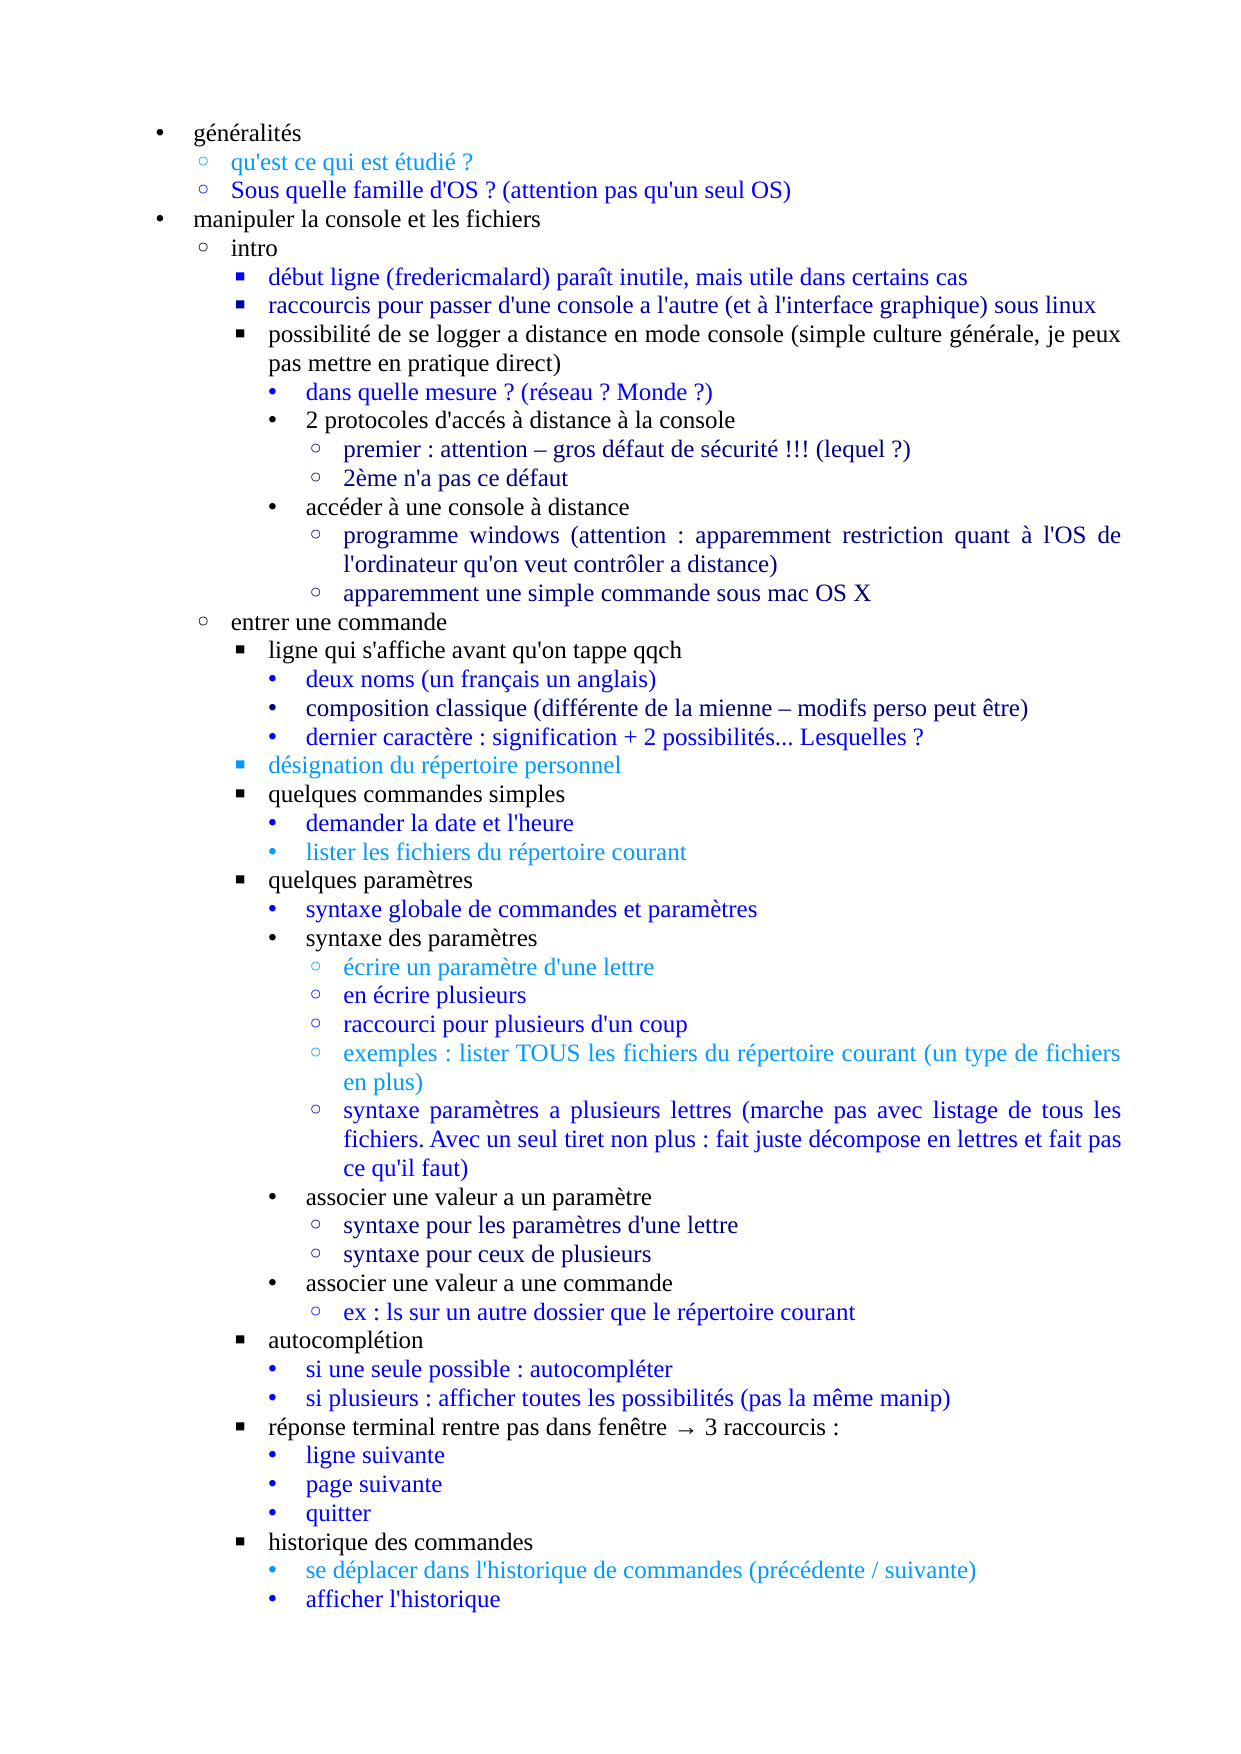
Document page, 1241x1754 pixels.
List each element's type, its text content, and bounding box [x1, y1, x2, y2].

list syntaxe globale de commandes et paramètres [268, 894, 1122, 923]
list quelques paramètres [231, 866, 1122, 894]
list raccourcis pour passer d'une console a l'autre (et à l'interface graphique) sous linux [231, 291, 1122, 319]
list manipuler la console et les fichiers [156, 204, 1122, 233]
list deux noms (un français un anglais) [268, 664, 1122, 693]
list demander la date et l'heure [268, 808, 1122, 837]
list quelques commandes simples [231, 779, 1122, 808]
list historique des commandes [231, 1527, 1122, 1556]
list ligne qui s'affiche avant qu'on tappe qqch [231, 636, 1122, 664]
list si une seule possible : autocompléter [268, 1354, 1122, 1383]
list en écrire plusieurs [306, 981, 1122, 1009]
list syntaxe pour les paramètres d'une lettre [306, 1211, 1122, 1239]
list désignation du répertoire personnel [231, 751, 1122, 779]
list dans quelle mesure ? (réseau ? Monde ?) [268, 377, 1122, 406]
list entrer une commande [193, 607, 1122, 636]
list écrire un paramètre d'une lettre [306, 952, 1122, 981]
list syntaxe des paramètres [268, 923, 1122, 952]
list premier : attention – gros défaut de sécurité !!! (lequel ?) [306, 434, 1122, 463]
list dernier caractère : signification + 2 possibilités... Lesquelles ? [268, 722, 1122, 751]
list si plusieurs : afficher toutes les possibilités (pas la même manip) [268, 1383, 1122, 1412]
list se déplacer dans l'historique de commandes (précédente / suivante) [268, 1556, 1122, 1584]
list associer une valeur a un paramètre [268, 1182, 1122, 1211]
list afficher l'historique [268, 1584, 1122, 1613]
list ex : ls sur un autre dossier que le répertoire courant [306, 1297, 1122, 1326]
list intro [193, 233, 1122, 262]
list syntaxe pour ceux de plusieurs [306, 1239, 1122, 1268]
list page suivante [268, 1469, 1122, 1498]
list composition classique (différente de la mienne – modifs perso peut être) [268, 693, 1122, 722]
list apparemment une simple commande sous mac OS X [306, 578, 1122, 607]
list réponse terminal rentre pas dans fenêtre → 3 raccourcis : [231, 1412, 1122, 1441]
list début ligne (fredericmalard) paraît inutile, mais utile dans certains cas [231, 262, 1122, 291]
list autocomplétion [231, 1326, 1122, 1354]
list quitter [268, 1498, 1122, 1527]
list qu'est ce qui est étudié ? [193, 147, 1122, 176]
list lister les fichiers du répertoire courant [268, 837, 1122, 866]
list 2ème n'a pas ce défaut [306, 463, 1122, 492]
list généralités [156, 118, 1122, 147]
list syntaxe paramètres a plusieurs lettres (marche pas avec listage de tous les fichiers. Avec un seul tiret non plus : fait juste décompose en lettres et fait pas ce qu'il faut) [306, 1096, 1122, 1182]
list exemples : lister TOUS les fichiers du répertoire courant (un type de fichiers en plus) [306, 1038, 1122, 1096]
list programme windows (attention : apparemment restriction quant à l'OS de l'ordinateur qu'on veut contrôler a distance) [306, 521, 1122, 578]
list accéder à une console à distance [268, 492, 1122, 521]
list 2 protocoles d'accés à distance à la console [268, 406, 1122, 434]
list possibilité de se logger a distance en mode console (simple culture générale, je peux pas mettre en pratique direct) [231, 319, 1122, 377]
list ligne suivante [268, 1441, 1122, 1469]
list raccourci pour plusieurs d'un coup [306, 1009, 1122, 1038]
list associer une valeur a une commande [268, 1268, 1122, 1297]
list Sous quelle famille d'OS ? (attention pas qu'un seul OS) [193, 176, 1122, 204]
